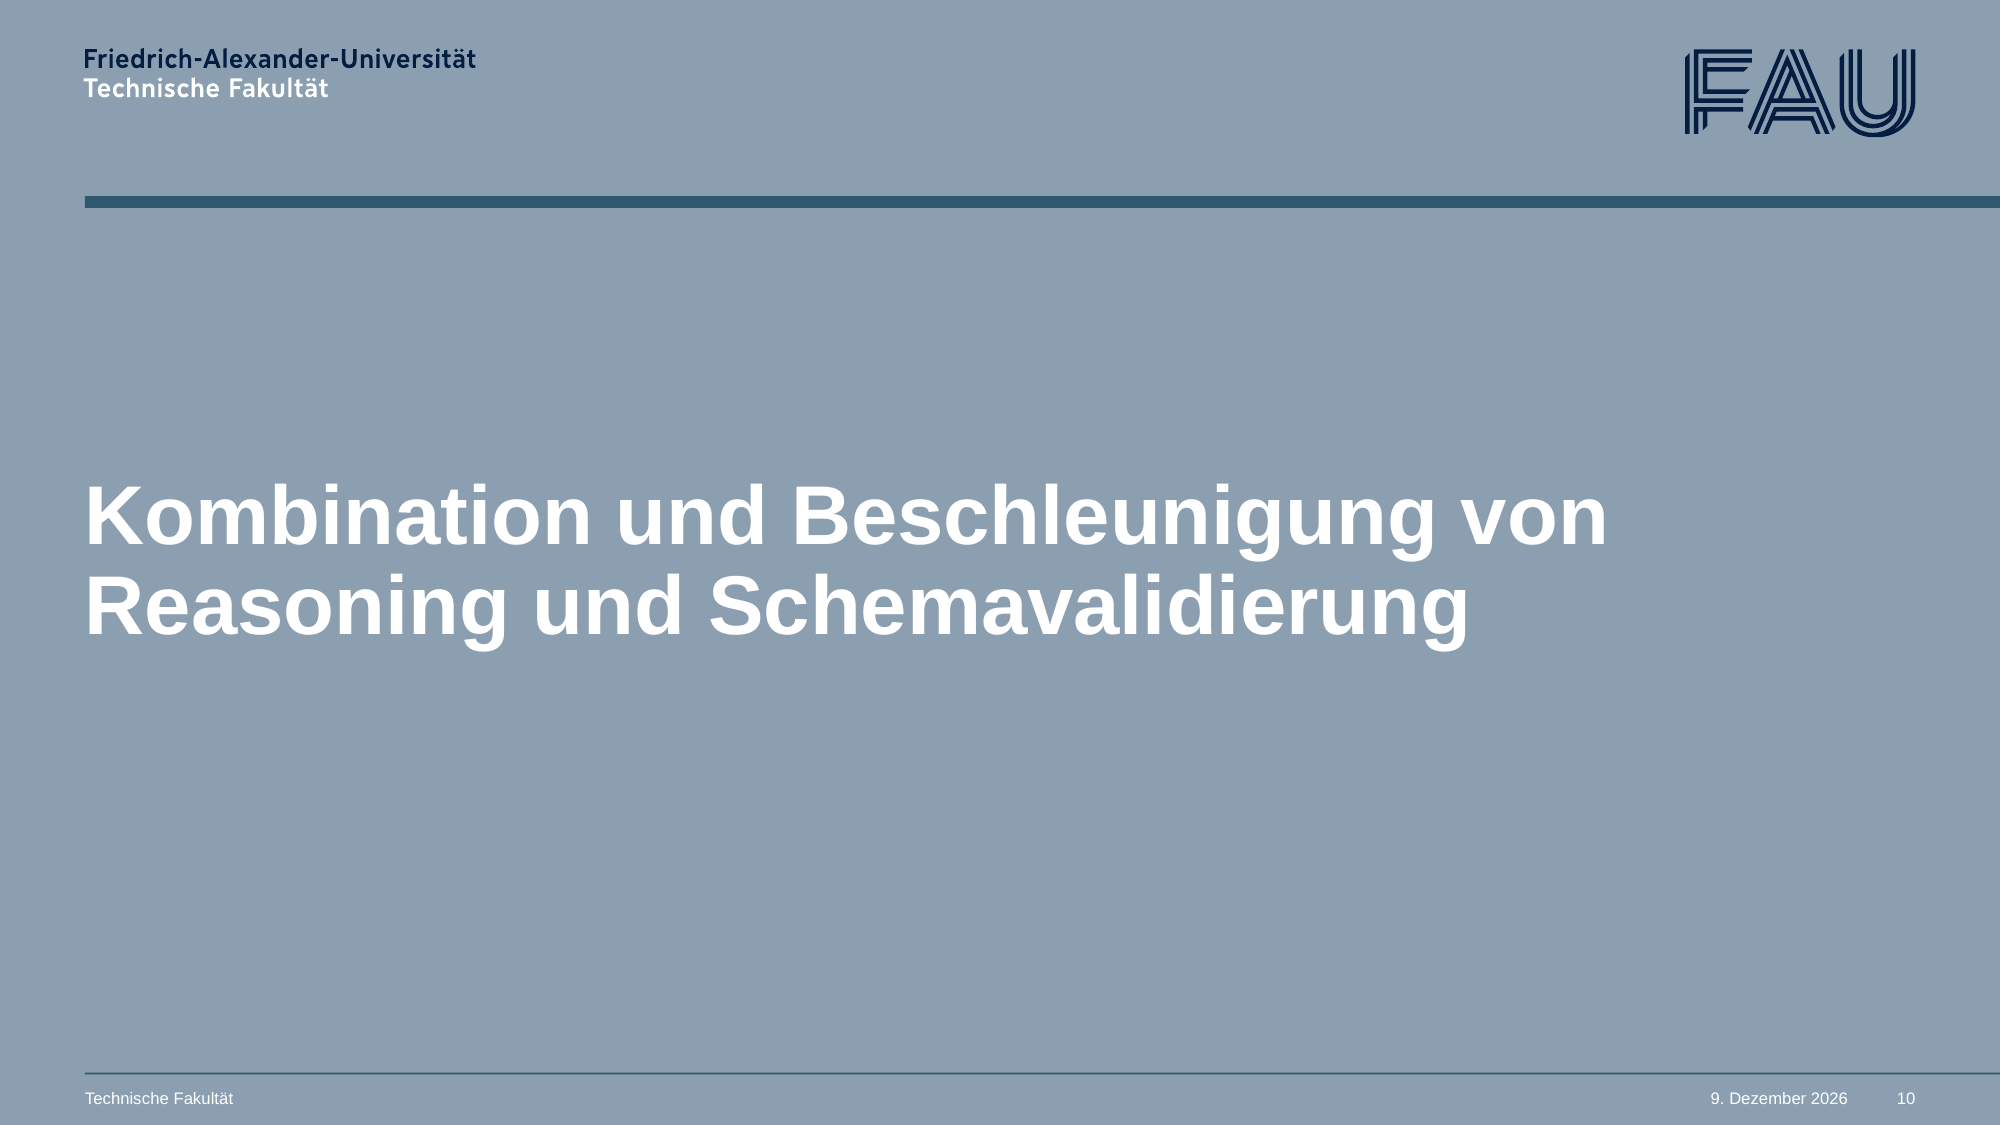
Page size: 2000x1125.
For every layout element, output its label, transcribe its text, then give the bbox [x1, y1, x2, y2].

title Kombination und Beschleunigung von Reasoning und Schemavalidierung [84, 471, 1916, 654]
